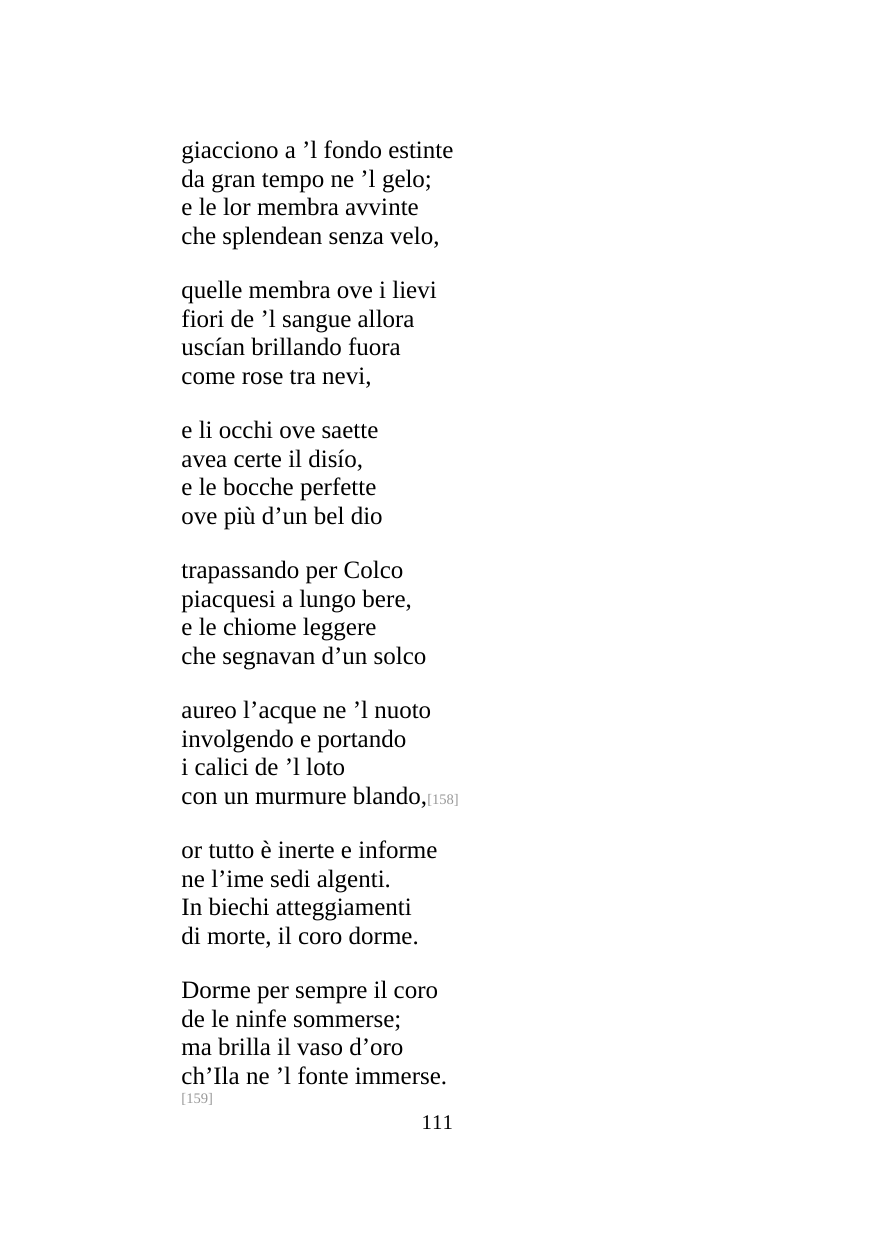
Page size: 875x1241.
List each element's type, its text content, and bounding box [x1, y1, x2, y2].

text quelle membra ove i lievi fiori de ’l sangue allora uscían brillando fuora come rose tra nevi, [181, 275, 569, 390]
text aureo l’acque ne ’l nuoto involgendo e portando i calici de ’l loto con un murmure blando,[158] [181, 695, 569, 810]
text trapassando per Colco piacquesi a lungo bere, e le chiome leggere che segnavan d’un solco [181, 555, 569, 670]
text or tutto è inerte e informe ne l’ime sedi algenti. In biechi atteggiamenti di morte, il coro dorme. [181, 835, 569, 950]
text Dorme per sempre il coro de le ninfe sommerse; ma brilla il vaso d’oro ch’Ila ne ’l fonte immerse. [159] [181, 975, 569, 1107]
text e li occhi ove saette avea certe il disío, e le bocche perfette ove più d’un bel dio [181, 415, 569, 530]
text giacciono a ’l fondo estinte da gran tempo ne ’l gelo; e le lor membra avvinte che splendean senza velo, [181, 135, 569, 250]
